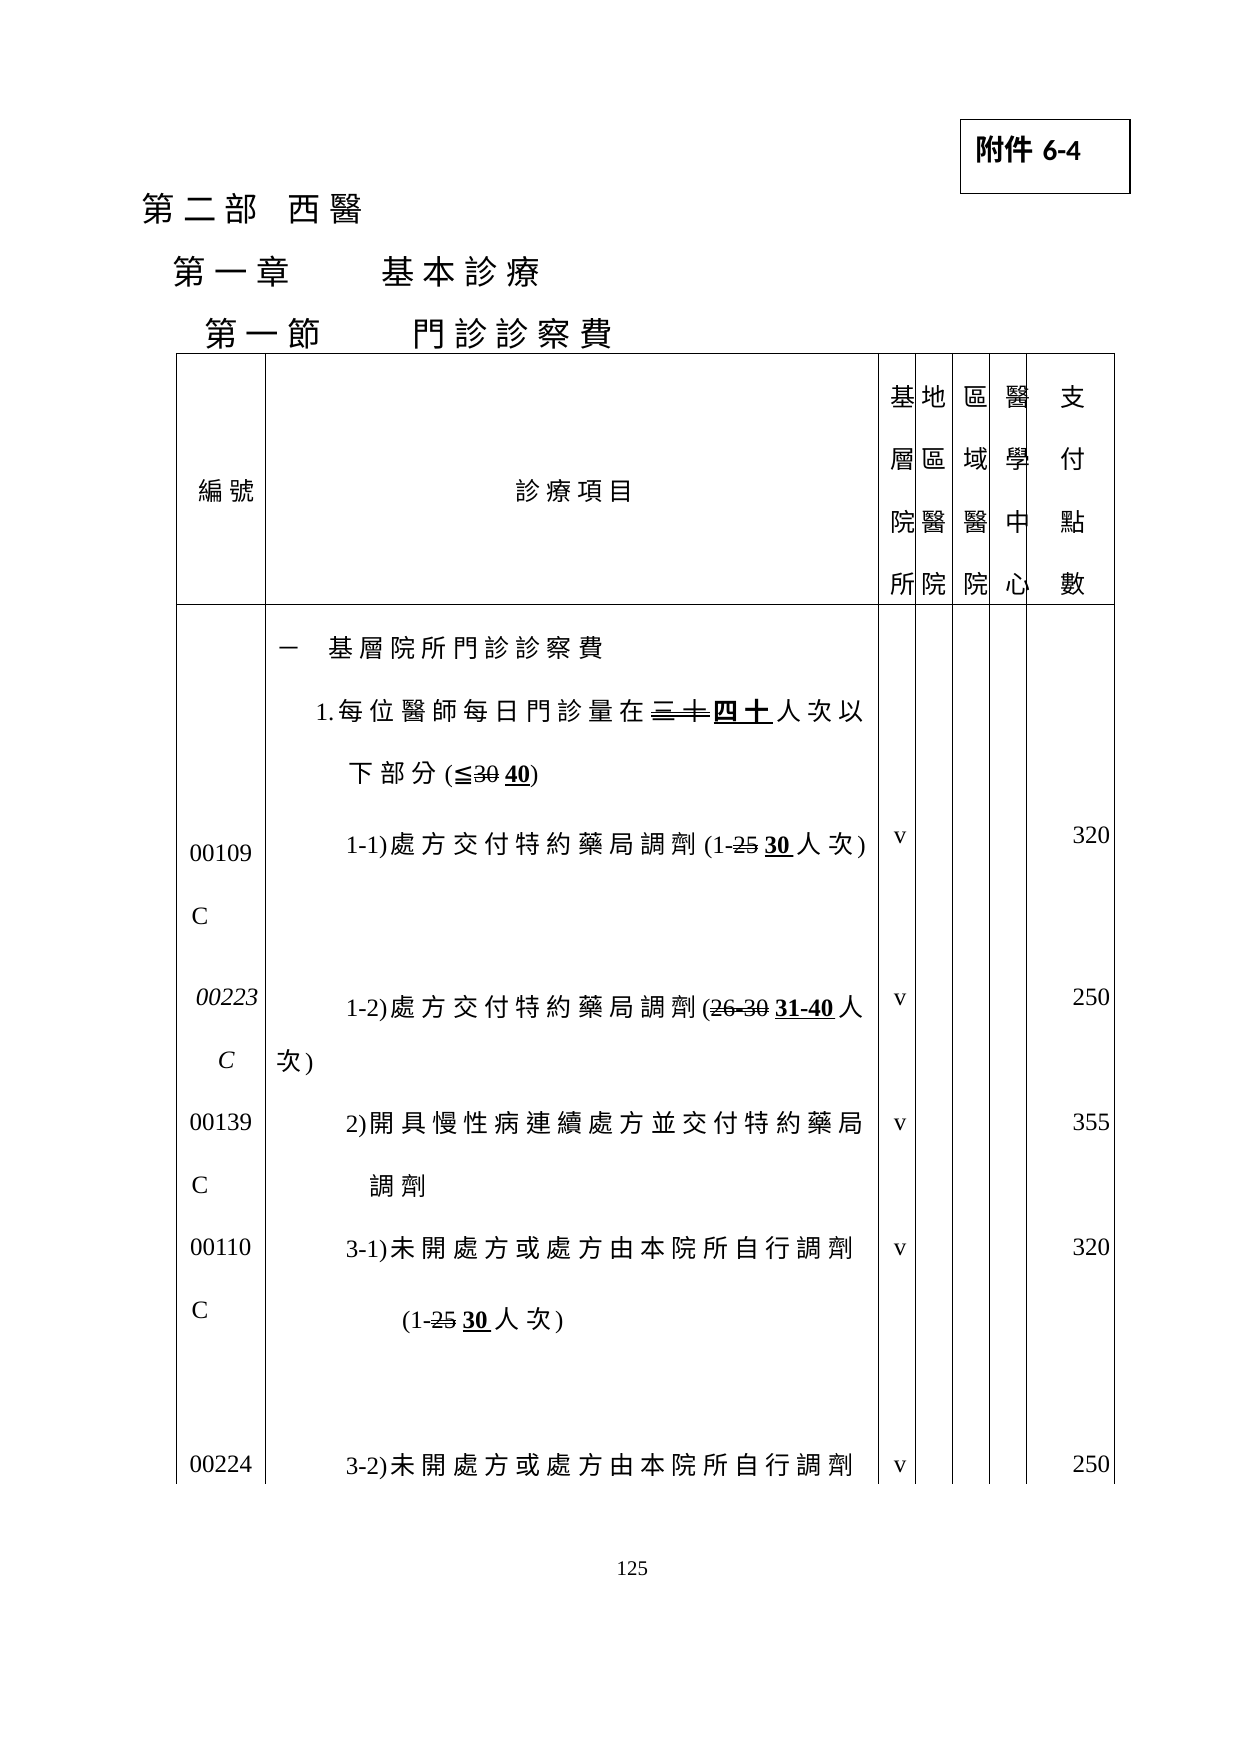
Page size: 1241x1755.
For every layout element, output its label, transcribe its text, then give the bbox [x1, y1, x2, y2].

table_cell [990, 1205, 1026, 1422]
table_header 基 層 院 所 [879, 354, 915, 604]
table_cell [953, 668, 989, 792]
table_cell [953, 605, 989, 667]
table_cell 3-1)未開處方或處方由本院所自行調劑 (1-25 30人次) [266, 1205, 878, 1422]
table_header 地 區 醫 院 [916, 354, 952, 604]
table_cell 355 [1027, 1080, 1114, 1205]
table_cell [916, 1205, 952, 1422]
table_cell [140, 1205, 176, 1422]
table_cell 320 [1027, 793, 1114, 955]
table_cell [990, 1080, 1026, 1205]
table_cell [953, 1422, 989, 1484]
table_cell 00224 [177, 1422, 265, 1484]
table_cell [1027, 605, 1114, 667]
table_cell [953, 1080, 989, 1205]
table_cell [953, 793, 989, 955]
table_cell v [879, 1205, 915, 1422]
table_cell [177, 605, 265, 667]
table_cell 250 [1027, 955, 1114, 1080]
table_cell v [879, 793, 915, 955]
text 第一章 基本診療 [167, 228, 1127, 290]
table_cell v [879, 1422, 915, 1484]
table_cell 00139C [177, 1080, 265, 1205]
table_cell [916, 605, 952, 667]
table_cell v [879, 1080, 915, 1205]
table_cell [916, 793, 952, 955]
table_cell 3-2)未開處方或處方由本院所自行調劑 [266, 1422, 878, 1484]
table_cell 250 [1027, 1422, 1114, 1484]
table_cell [990, 1422, 1026, 1484]
table_cell [140, 1422, 176, 1484]
table_cell [140, 955, 176, 1080]
table_cell 320 [1027, 1205, 1114, 1422]
table_cell [140, 1080, 176, 1205]
table_header 編號 [177, 354, 265, 604]
table_cell [953, 1205, 989, 1422]
table_cell [990, 955, 1026, 1080]
table_header 診療項目 [266, 354, 878, 604]
table_cell 00110C [177, 1205, 265, 1422]
table_cell [990, 793, 1026, 955]
table_cell [879, 605, 915, 667]
table_cell [990, 668, 1026, 792]
table_cell 1.每位醫師每日門診量在三十四十人次以下部分(≦30 40) [266, 668, 878, 792]
table_cell [916, 955, 952, 1080]
table_cell 1-1)處方交付特約藥局調劑(1-25 30人次) [266, 793, 878, 955]
text 第一節 門診診察費 [200, 290, 1127, 353]
table_cell [1027, 668, 1114, 792]
table_cell [953, 955, 989, 1080]
table_cell [916, 1422, 952, 1484]
table_cell 1-2)處方交付特約藥局調劑(26-30 31-40人次) [266, 955, 878, 1080]
table_cell [140, 793, 176, 955]
table_cell [140, 668, 176, 792]
table_cell 00109C [177, 793, 265, 955]
table_cell － 基層院所門診診察費 [266, 605, 878, 667]
table_cell [990, 605, 1026, 667]
table_cell v [879, 955, 915, 1080]
table_cell 2)開具慢性病連續處方並交付特約藥局調劑 [266, 1080, 878, 1205]
table_cell [916, 1080, 952, 1205]
table_header 支 付 點 數 [1027, 354, 1114, 604]
table_cell [916, 668, 952, 792]
table_cell [140, 604, 176, 667]
table_header 醫 學 中 心 [990, 354, 1026, 604]
table_header 區 域 醫 院 [953, 354, 989, 604]
table_cell [879, 668, 915, 792]
table_cell 00223C [177, 955, 265, 1080]
table_cell [177, 668, 265, 792]
table_header [140, 353, 176, 604]
text 第二部 西醫 [137, 165, 1127, 228]
